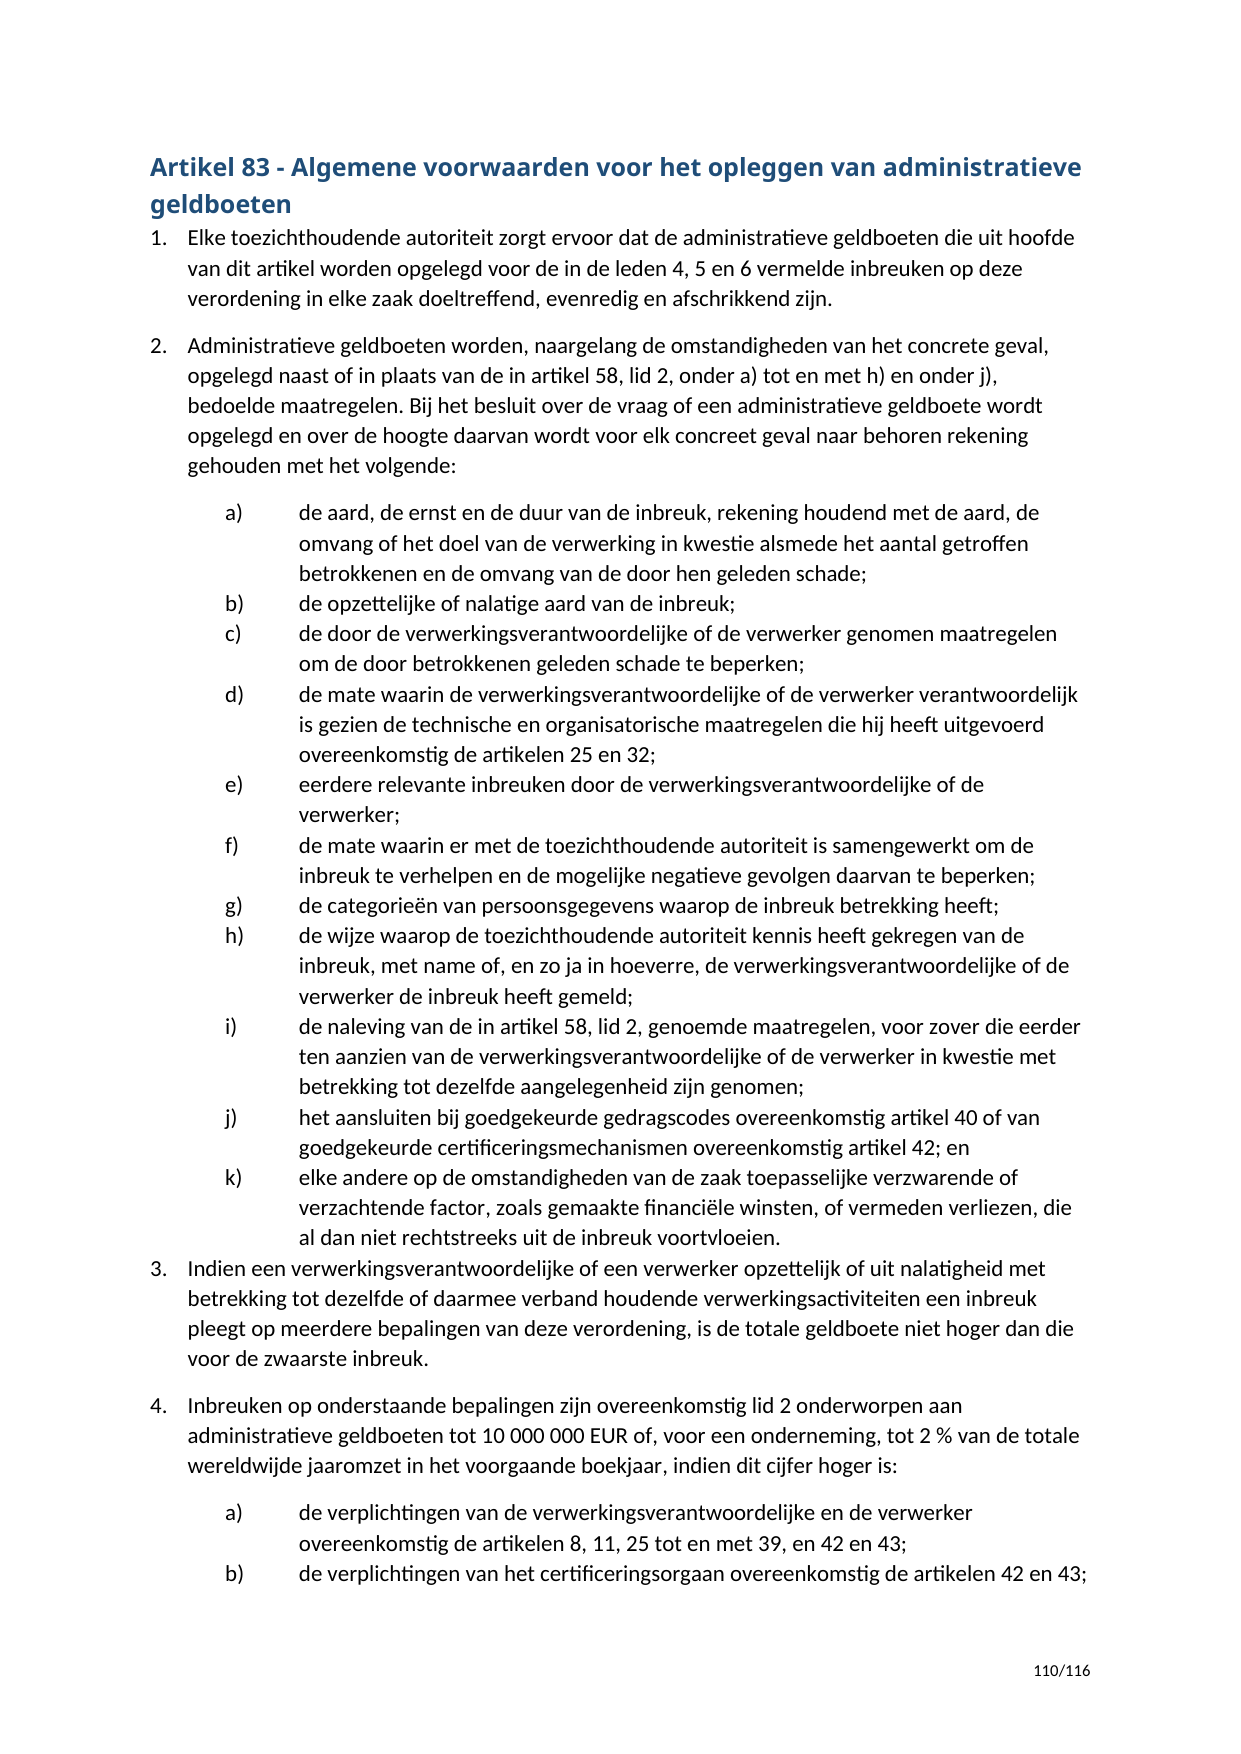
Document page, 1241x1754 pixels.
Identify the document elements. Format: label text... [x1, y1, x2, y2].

list de verplichtingen van de verwerkingsverantwoordelijke en de verwerker overeenkomstig de artikelen 8, 11, 25 tot en met 39, en 42 en 43; [225, 1498, 1090, 1557]
list de wijze waarop de toezichthoudende autoriteit kennis heeft gekregen van de inbreuk, met name of, en zo ja in hoeverre, de verwerkingsverantwoordelijke of de verwerker de inbreuk heeft gemeld; [225, 921, 1090, 1010]
list Inbreuken op onderstaande bepalingen zijn overeenkomstig lid 2 onderworpen aan administratieve geldboeten tot 10 000 000 EUR of, voor een onderneming, tot 2 % van de totale wereldwijde jaaromzet in het voorgaande boekjaar, indien dit cijfer hoger is: [150, 1391, 1090, 1480]
list het aansluiten bij goedgekeurde gedragscodes overeenkomstig artikel 40 of van goedgekeurde certificeringsmechanismen overeenkomstig artikel 42; en [225, 1103, 1090, 1161]
list de verplichtingen van het certificeringsorgaan overeenkomstig de artikelen 42 en 43; [225, 1559, 1090, 1587]
list de mate waarin de verwerkingsverantwoordelijke of de verwerker verantwoordelijk is gezien de technische en organisatorische maatregelen die hij heeft uitgevoerd overeenkomstig de artikelen 25 en 32; [225, 680, 1090, 768]
subtitle Artikel 83 - Algemene voorwaarden voor het opleggen van administratieve geldboeten [150, 150, 1090, 221]
list de categorieën van persoonsgegevens waarop de inbreuk betrekking heeft; [225, 891, 1090, 919]
list de mate waarin er met de toezichthoudende autoriteit is samengewerkt om de inbreuk te verhelpen en de mogelijke negatieve gevolgen daarvan te beperken; [225, 831, 1090, 889]
list Administratieve geldboeten worden, naargelang de omstandigheden van het concrete geval, opgelegd naast of in plaats van de in artikel 58, lid 2, onder a) tot en met h) en onder j), bedoelde maatregelen. Bij het besluit over de vraag of een administratieve geldboete wordt opgelegd en over de hoogte daarvan wordt voor elk concreet geval naar behoren rekening gehouden met het volgende: [150, 331, 1090, 480]
list elke andere op de omstandigheden van de zaak toepasselijke verzwarende of verzachtende factor, zoals gemaakte financiële winsten, of vermeden verliezen, die al dan niet rechtstreeks uit de inbreuk voortvloeien. [225, 1163, 1090, 1252]
list de aard, de ernst en de duur van de inbreuk, rekening houdend met de aard, de omvang of het doel van de verwerking in kwestie alsmede het aantal getroffen betrokkenen en de omvang van de door hen geleden schade; [225, 498, 1090, 587]
list de door de verwerkingsverantwoordelijke of de verwerker genomen maatregelen om de door betrokkenen geleden schade te beperken; [225, 619, 1090, 678]
list Elke toezichthoudende autoriteit zorgt ervoor dat de administratieve geldboeten die uit hoofde van dit artikel worden opgelegd voor de in de leden 4, 5 en 6 vermelde inbreuken op deze verordening in elke zaak doeltreffend, evenredig en afschrikkend zijn. [150, 223, 1090, 312]
list de naleving van de in artikel 58, lid 2, genoemde maatregelen, voor zover die eerder ten aanzien van de verwerkingsverantwoordelijke of de verwerker in kwestie met betrekking tot dezelfde aangelegenheid zijn genomen; [225, 1012, 1090, 1101]
list de opzettelijke of nalatige aard van de inbreuk; [225, 589, 1090, 617]
list Indien een verwerkingsverantwoordelijke of een verwerker opzettelijk of uit nalatigheid met betrekking tot dezelfde of daarmee verband houdende verwerkingsactiviteiten een inbreuk pleegt op meerdere bepalingen van deze verordening, is de totale geldboete niet hoger dan die voor de zwaarste inbreuk. [150, 1254, 1090, 1372]
list eerdere relevante inbreuken door de verwerkingsverantwoordelijke of de verwerker; [225, 770, 1090, 829]
